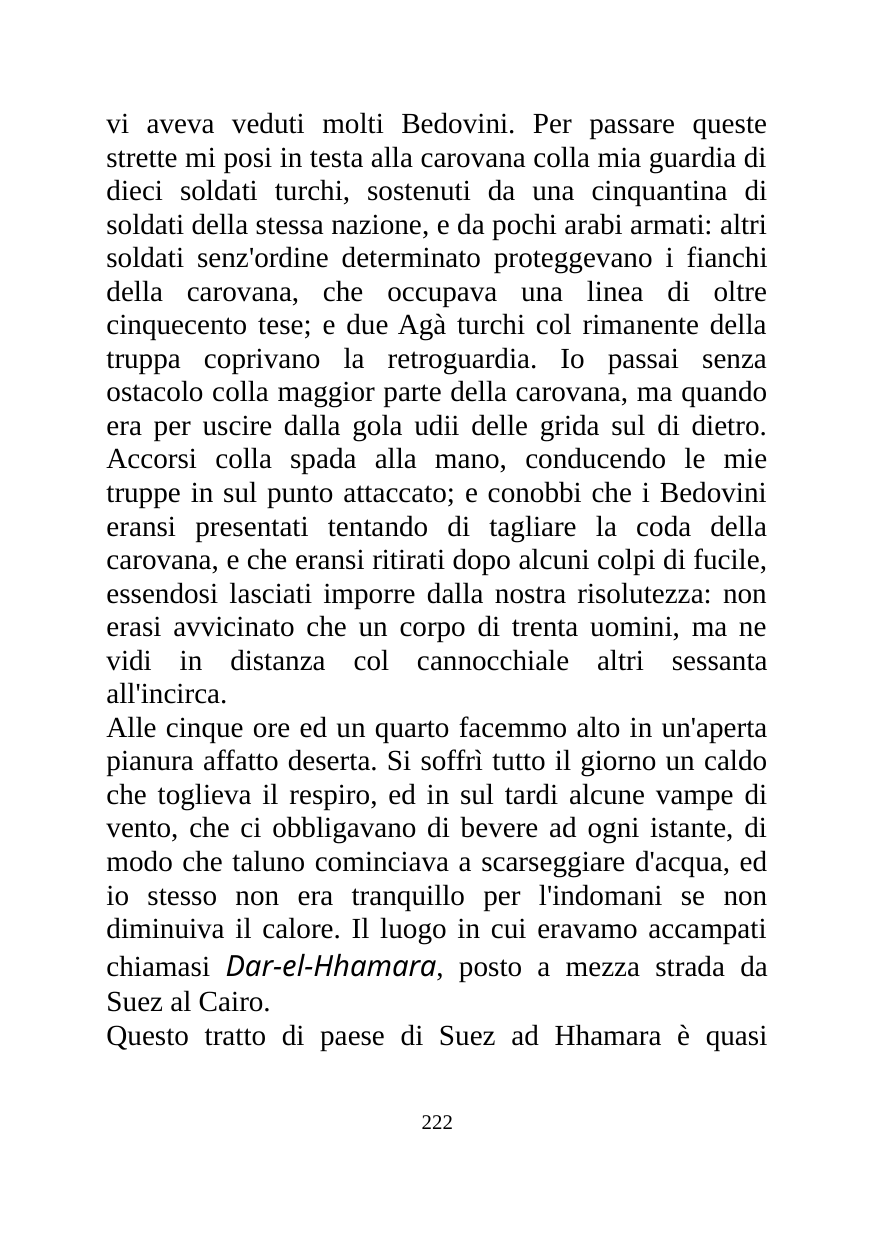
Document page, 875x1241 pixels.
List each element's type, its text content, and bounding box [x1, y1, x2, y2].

text vi aveva veduti molti Bedovini. Per passare queste strette mi posi in testa alla carovana colla mia guardia di dieci soldati turchi, sostenuti da una cinquantina di soldati della stessa nazione, e da pochi arabi armati: altri soldati senz'ordine determinato proteggevano i fianchi della carovana, che occupava una linea di oltre cinquecento tese; e due Agà turchi col rimanente della truppa coprivano la retroguardia. Io passai senza ostacolo colla maggior parte della carovana, ma quando era per uscire dalla gola udii delle grida sul di dietro. Accorsi colla spada alla mano, conducendo le mie truppe in sul punto attaccato; e conobbi che i Bedovini eransi presentati tentando di tagliare la coda della carovana, e che eransi ritirati dopo alcuni colpi di fucile, essendosi lasciati imporre dalla nostra risolutezza: non erasi avvicinato che un corpo di trenta uomini, ma ne vidi in distanza col cannocchiale altri sessanta all'incirca. [106, 106, 768, 710]
text Questo tratto di paese di Suez ad Hhamara è quasi [106, 1018, 768, 1052]
text Alle cinque ore ed un quarto facemmo alto in un'aperta pianura affatto deserta. Si soffrì tutto il giorno un caldo che toglieva il respiro, ed in sul tardi alcune vampe di vento, che ci obbligavano di bevere ad ogni istante, di modo che taluno cominciava a scarseggiare d'acqua, ed io stesso non era tranquillo per l'indomani se non diminuiva il calore. Il luogo in cui eravamo accampati chiamasi Dar-el-Hhamara, posto a mezza strada da Suez al Cairo. [106, 710, 768, 1018]
